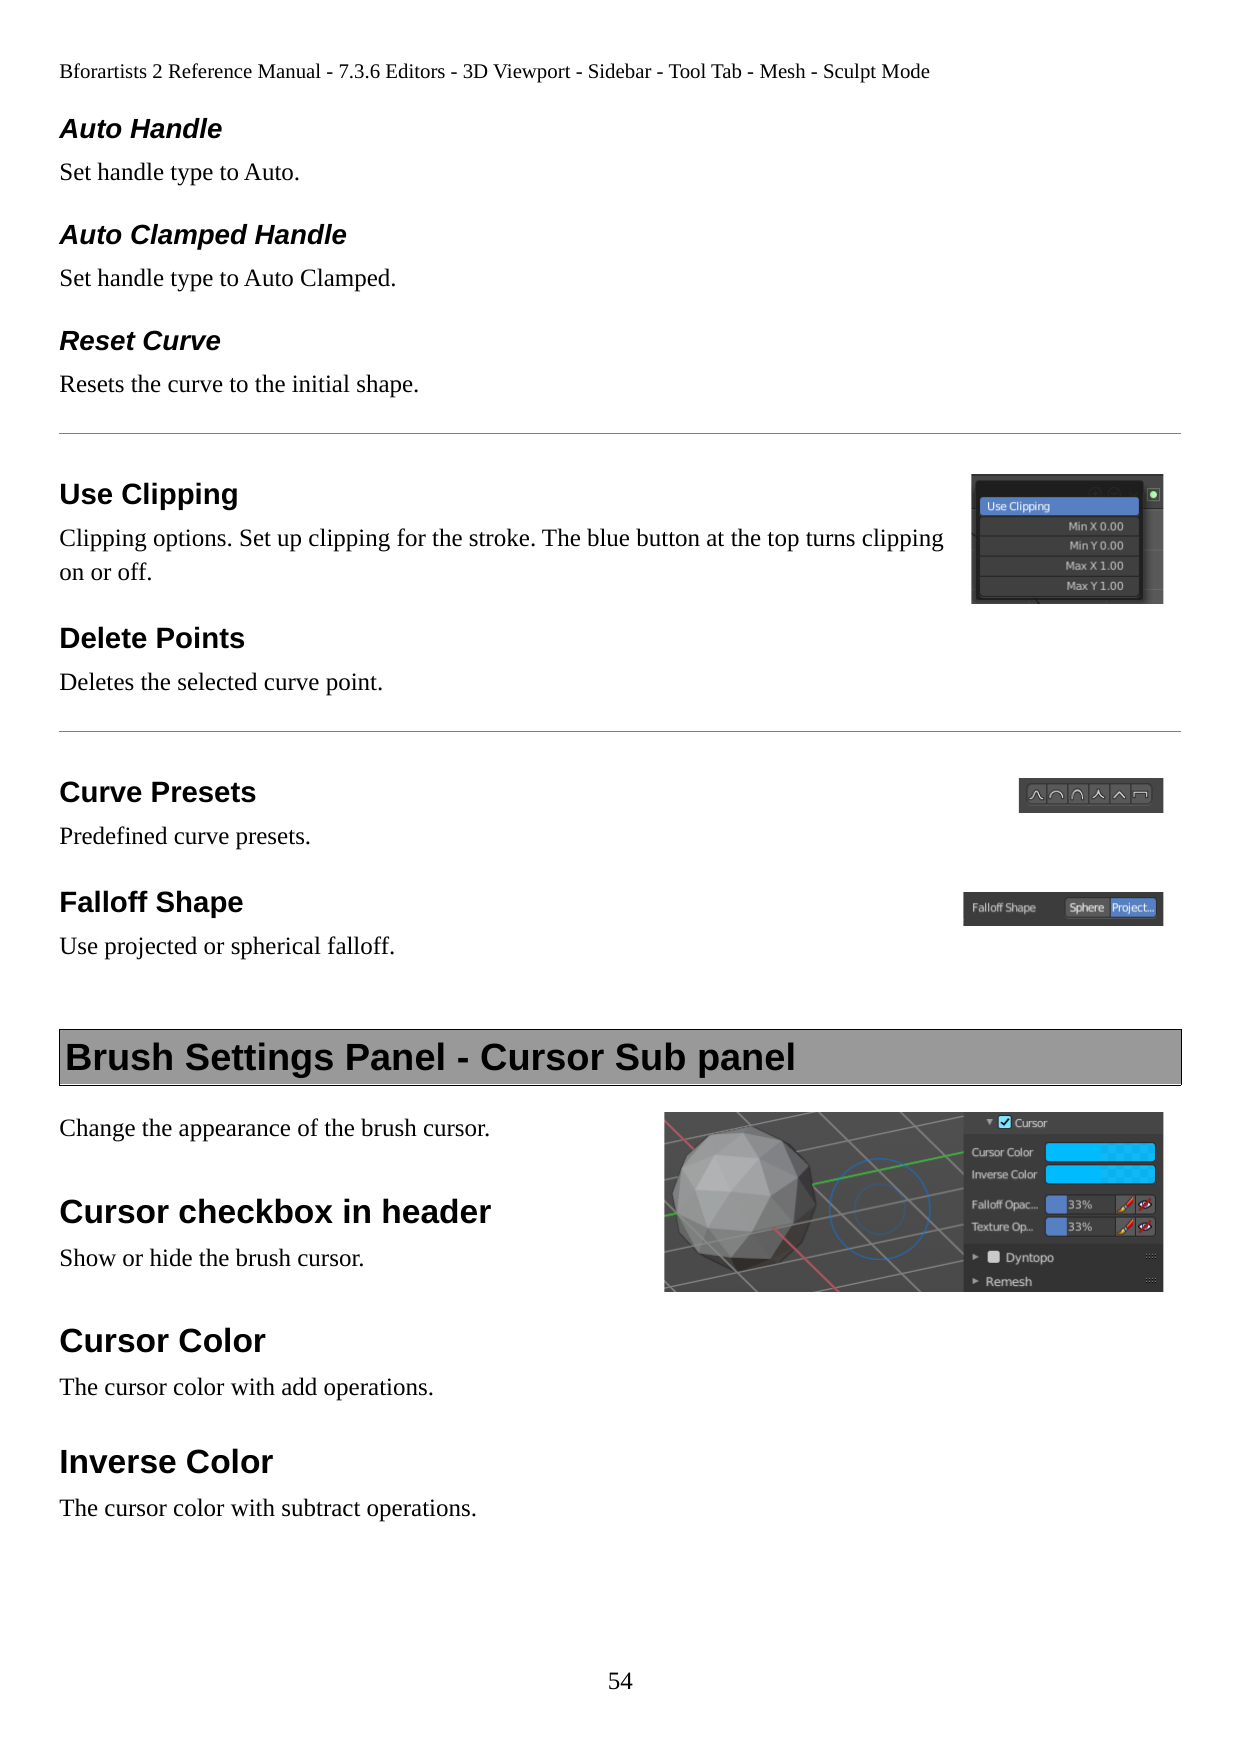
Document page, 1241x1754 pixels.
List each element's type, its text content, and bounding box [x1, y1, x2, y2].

table_header Brush Settings Panel - Cursor Sub panel [60, 1030, 1181, 1084]
subtitle Cursor Color [59, 1321, 1181, 1360]
subtitle Cursor checkbox in header [59, 1192, 664, 1230]
subtitle Auto Clamped Handle [59, 218, 1181, 250]
text The cursor color with subtract operations. [59, 1493, 1181, 1522]
subtitle Delete Points [59, 621, 1181, 655]
text Set handle type to Auto Clamped. [59, 263, 1181, 292]
picture [1018, 778, 1164, 813]
subtitle [1164, 477, 1181, 510]
text Set handle type to Auto. [59, 157, 1181, 186]
picture [971, 474, 1164, 604]
text Use projected or spherical falloff. [59, 931, 1181, 960]
subtitle [1164, 1192, 1181, 1230]
subtitle Curve Presets [59, 775, 1181, 809]
text Deletes the selected curve point. [59, 667, 1181, 696]
text Clipping options. Set up clipping for the stroke. The blue button at the top turns clipping on or off. [59, 523, 971, 586]
text The cursor color with add operations. [59, 1372, 1181, 1401]
subtitle Use Clipping [59, 477, 971, 510]
subtitle Reset Curve [59, 324, 1181, 356]
subtitle Falloff Shape [59, 885, 1181, 919]
subtitle Auto Handle [59, 113, 1181, 144]
text Resets the curve to the initial shape. [59, 369, 1181, 398]
text Change the appearance of the brush cursor. [59, 1113, 664, 1142]
picture [664, 1112, 1164, 1292]
picture [963, 892, 1164, 926]
subtitle Inverse Color [59, 1442, 1181, 1481]
text Show or hide the brush cursor. [59, 1243, 664, 1272]
text Predefined curve presets. [59, 821, 1181, 850]
